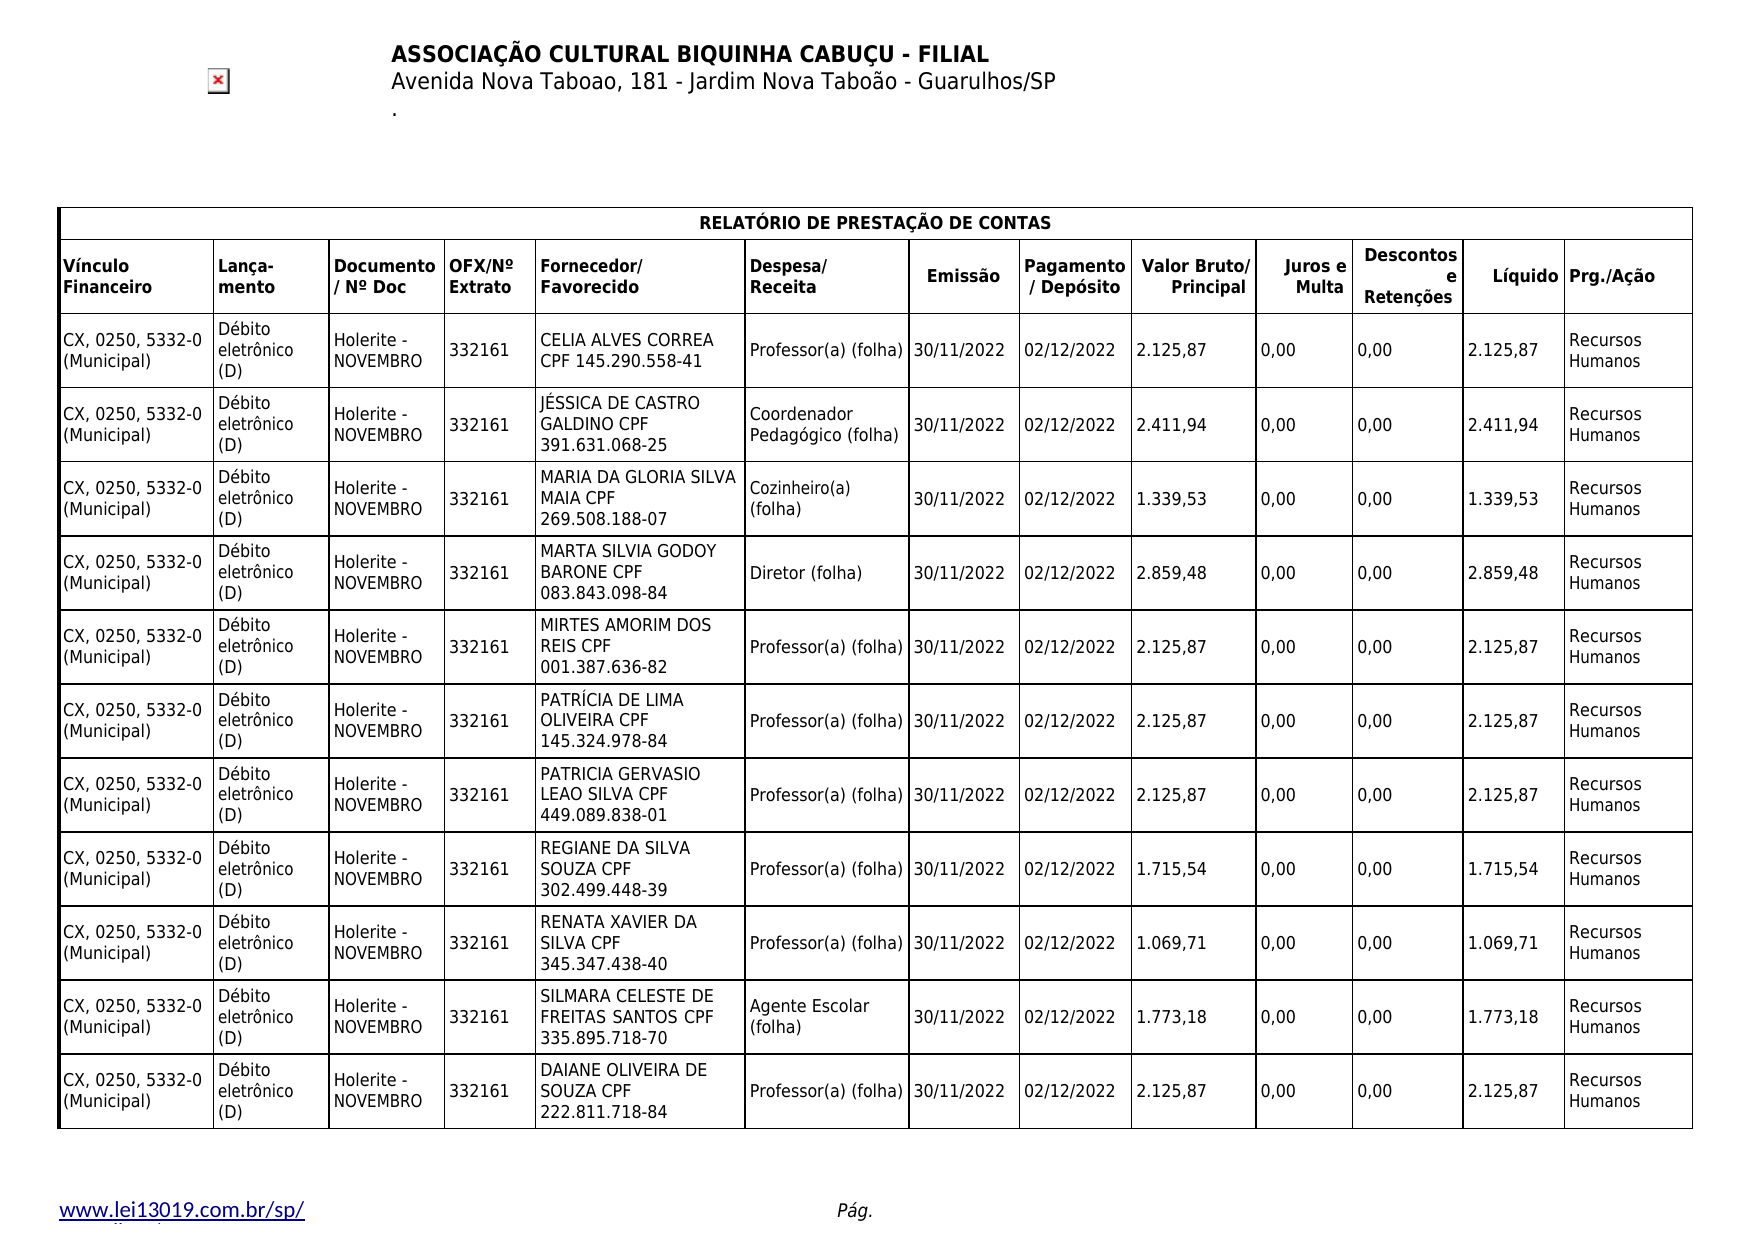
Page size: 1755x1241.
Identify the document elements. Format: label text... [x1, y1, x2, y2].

table_cell Recursos Humanos [1565, 388, 1692, 461]
table_cell Débito eletrônico (D) [214, 981, 328, 1053]
table_cell 02/12/2022 [1020, 833, 1131, 905]
table_cell Holerite - NOVEMBRO [330, 314, 444, 387]
table_cell 30/11/2022 [910, 759, 1019, 831]
table_cell 2.411,94 [1132, 388, 1255, 461]
table_cell 332161 [445, 537, 535, 609]
table_cell Holerite - NOVEMBRO [330, 981, 444, 1053]
table_cell 30/11/2022 [910, 537, 1019, 609]
table_cell Despesa/ Receita [746, 240, 908, 313]
table_cell Recursos Humanos [1565, 981, 1692, 1053]
table_cell 1.773,18 [1464, 981, 1564, 1053]
table_cell 2.411,94 [1464, 388, 1564, 461]
table_cell OFX/Nº Extrato [445, 240, 535, 313]
table_cell Recursos Humanos [1565, 685, 1692, 757]
table_cell 2.125,87 [1464, 611, 1564, 683]
table_cell Débito eletrônico (D) [214, 1055, 328, 1127]
table_cell Professor(a) (folha) [746, 759, 908, 831]
table_cell 02/12/2022 [1020, 462, 1131, 535]
table_cell Cozinheiro(a) (folha) [746, 462, 908, 535]
table_cell 30/11/2022 [910, 1055, 1019, 1127]
table_cell Recursos Humanos [1565, 462, 1692, 535]
table_cell 332161 [445, 388, 535, 461]
table_cell 02/12/2022 [1020, 1055, 1131, 1127]
table_cell Holerite - NOVEMBRO [330, 462, 444, 535]
table_cell 1.339,53 [1464, 462, 1564, 535]
table_cell Documento / Nº Doc [330, 240, 444, 313]
table_cell 0,00 [1353, 685, 1462, 757]
table_cell 02/12/2022 [1020, 907, 1131, 979]
table_cell 02/12/2022 [1020, 685, 1131, 757]
table_cell Professor(a) (folha) [746, 611, 908, 683]
table_cell Débito eletrônico (D) [214, 462, 328, 535]
table_cell 0,00 [1257, 388, 1352, 461]
table_cell PATRÍCIA DE LIMA OLIVEIRA CPF 145.324.978-84 [536, 685, 744, 757]
table_cell 2.125,87 [1464, 759, 1564, 831]
table_cell Recursos Humanos [1565, 537, 1692, 609]
table_cell 30/11/2022 [910, 462, 1019, 535]
table_cell 0,00 [1257, 833, 1352, 905]
table_cell MIRTES AMORIM DOS REIS CPF 001.387.636-82 [536, 611, 744, 683]
table_cell 0,00 [1257, 759, 1352, 831]
table_cell Débito eletrônico (D) [214, 314, 328, 387]
table_cell 0,00 [1257, 907, 1352, 979]
table_cell Débito eletrônico (D) [214, 759, 328, 831]
table_cell 332161 [445, 833, 535, 905]
table_cell 0,00 [1353, 611, 1462, 683]
table_cell Descontos e Retenções [1353, 240, 1462, 313]
table_cell 0,00 [1257, 685, 1352, 757]
table_cell Lança- mento [214, 240, 328, 313]
table_cell 0,00 [1257, 1055, 1352, 1127]
table_cell 1.339,53 [1132, 462, 1255, 535]
table_cell Recursos Humanos [1565, 611, 1692, 683]
table_cell 2.125,87 [1132, 759, 1255, 831]
table_cell MARIA DA GLORIA SILVA MAIA CPF 269.508.188-07 [536, 462, 744, 535]
table_cell 332161 [445, 685, 535, 757]
table_cell 332161 [445, 462, 535, 535]
table_cell Diretor (folha) [746, 537, 908, 609]
table_cell Professor(a) (folha) [746, 314, 908, 387]
table_cell Professor(a) (folha) [746, 685, 908, 757]
table_cell CX, 0250, 5332-0 (Municipal) [61, 462, 213, 535]
table_cell Débito eletrônico (D) [214, 907, 328, 979]
table_cell 2.859,48 [1132, 537, 1255, 609]
table_cell Recursos Humanos [1565, 314, 1692, 387]
table_cell 2.125,87 [1132, 611, 1255, 683]
table_cell SILMARA CELESTE DE FREITAS SANTOS CPF 335.895.718-70 [536, 981, 744, 1053]
table_cell Holerite - NOVEMBRO [330, 833, 444, 905]
table_cell REGIANE DA SILVA SOUZA CPF 302.499.448-39 [536, 833, 744, 905]
table_cell 02/12/2022 [1020, 981, 1131, 1053]
table_cell Débito eletrônico (D) [214, 388, 328, 461]
table_cell 02/12/2022 [1020, 314, 1131, 387]
table_cell 2.125,87 [1132, 1055, 1255, 1127]
table_cell 02/12/2022 [1020, 611, 1131, 683]
table_cell 0,00 [1353, 981, 1462, 1053]
table_cell CELIA ALVES CORREA CPF 145.290.558-41 [536, 314, 744, 387]
table_cell 332161 [445, 907, 535, 979]
table_cell Professor(a) (folha) [746, 1055, 908, 1127]
table_cell CX, 0250, 5332-0 (Municipal) [61, 907, 213, 979]
table_cell 0,00 [1257, 462, 1352, 535]
table_cell Vínculo Financeiro [61, 240, 213, 313]
table_cell 1.715,54 [1464, 833, 1564, 905]
table_cell 2.859,48 [1464, 537, 1564, 609]
table_cell Professor(a) (folha) [746, 907, 908, 979]
table_cell 0,00 [1353, 907, 1462, 979]
table_cell Prg./Ação [1565, 240, 1692, 313]
table_cell 1.069,71 [1132, 907, 1255, 979]
table_cell 30/11/2022 [910, 685, 1019, 757]
table_cell 30/11/2022 [910, 907, 1019, 979]
table_cell 2.125,87 [1464, 685, 1564, 757]
table_cell CX, 0250, 5332-0 (Municipal) [61, 1055, 213, 1127]
table_cell 0,00 [1353, 388, 1462, 461]
table_cell 30/11/2022 [910, 981, 1019, 1053]
table_cell Recursos Humanos [1565, 759, 1692, 831]
table_cell Débito eletrônico (D) [214, 833, 328, 905]
table_cell Agente Escolar (folha) [746, 981, 908, 1053]
table_cell 0,00 [1257, 611, 1352, 683]
table_cell 332161 [445, 611, 535, 683]
table_cell Fornecedor/ Favorecido [536, 240, 744, 313]
table_cell RENATA XAVIER DA SILVA CPF 345.347.438-40 [536, 907, 744, 979]
table_cell JÉSSICA DE CASTRO GALDINO CPF 391.631.068-25 [536, 388, 744, 461]
table_cell 30/11/2022 [910, 833, 1019, 905]
table_cell CX, 0250, 5332-0 (Municipal) [61, 388, 213, 461]
table_cell Recursos Humanos [1565, 1055, 1692, 1127]
table_cell 0,00 [1257, 537, 1352, 609]
table_cell CX, 0250, 5332-0 (Municipal) [61, 981, 213, 1053]
table_cell Holerite - NOVEMBRO [330, 759, 444, 831]
table_cell 332161 [445, 314, 535, 387]
table_cell 30/11/2022 [910, 611, 1019, 683]
table_cell 0,00 [1257, 981, 1352, 1053]
table_cell 0,00 [1353, 537, 1462, 609]
table_cell CX, 0250, 5332-0 (Municipal) [61, 537, 213, 609]
table_cell MARTA SILVIA GODOY BARONE CPF 083.843.098-84 [536, 537, 744, 609]
table_cell Pagamento / Depósito [1020, 240, 1131, 313]
table_cell Emissão [910, 240, 1019, 313]
table_cell 0,00 [1353, 462, 1462, 535]
table_cell CX, 0250, 5332-0 (Municipal) [61, 833, 213, 905]
table_cell Juros e Multa [1257, 240, 1352, 313]
table_cell Holerite - NOVEMBRO [330, 685, 444, 757]
table_cell Recursos Humanos [1565, 907, 1692, 979]
table_cell Débito eletrônico (D) [214, 685, 328, 757]
table_cell 0,00 [1257, 314, 1352, 387]
table_cell Professor(a) (folha) [746, 833, 908, 905]
table_cell Débito eletrônico (D) [214, 611, 328, 683]
table_cell 1.069,71 [1464, 907, 1564, 979]
table_cell 0,00 [1353, 1055, 1462, 1127]
table_cell 2.125,87 [1132, 314, 1255, 387]
table_cell Holerite - NOVEMBRO [330, 388, 444, 461]
table_cell Holerite - NOVEMBRO [330, 537, 444, 609]
table_cell 0,00 [1353, 314, 1462, 387]
table_cell 02/12/2022 [1020, 759, 1131, 831]
table_cell 1.773,18 [1132, 981, 1255, 1053]
table_cell 332161 [445, 981, 535, 1053]
table_cell Coordenador Pedagógico (folha) [746, 388, 908, 461]
table_cell CX, 0250, 5332-0 (Municipal) [61, 611, 213, 683]
table_cell 2.125,87 [1464, 314, 1564, 387]
table_cell 332161 [445, 1055, 535, 1127]
table_cell 2.125,87 [1464, 1055, 1564, 1127]
table_cell DAIANE OLIVEIRA DE SOUZA CPF 222.811.718-84 [536, 1055, 744, 1127]
table_header RELATÓRIO DE PRESTAÇÃO DE CONTAS [61, 208, 1692, 239]
table_cell Débito eletrônico (D) [214, 537, 328, 609]
table_cell Valor Bruto/ Principal [1132, 240, 1255, 313]
table_cell CX, 0250, 5332-0 (Municipal) [61, 685, 213, 757]
table_cell Holerite - NOVEMBRO [330, 611, 444, 683]
table_cell Líquido [1464, 240, 1564, 313]
table_cell PATRICIA GERVASIO LEAO SILVA CPF 449.089.838-01 [536, 759, 744, 831]
table_cell 0,00 [1353, 759, 1462, 831]
table_cell 332161 [445, 759, 535, 831]
table_cell CX, 0250, 5332-0 (Municipal) [61, 314, 213, 387]
table_cell 1.715,54 [1132, 833, 1255, 905]
table_cell 30/11/2022 [910, 314, 1019, 387]
table_cell 02/12/2022 [1020, 388, 1131, 461]
table_cell Recursos Humanos [1565, 833, 1692, 905]
table_cell Holerite - NOVEMBRO [330, 1055, 444, 1127]
table_cell CX, 0250, 5332-0 (Municipal) [61, 759, 213, 831]
table_cell 30/11/2022 [910, 388, 1019, 461]
table_cell 0,00 [1353, 833, 1462, 905]
table_cell 02/12/2022 [1020, 537, 1131, 609]
table_cell 2.125,87 [1132, 685, 1255, 757]
table_cell Holerite - NOVEMBRO [330, 907, 444, 979]
